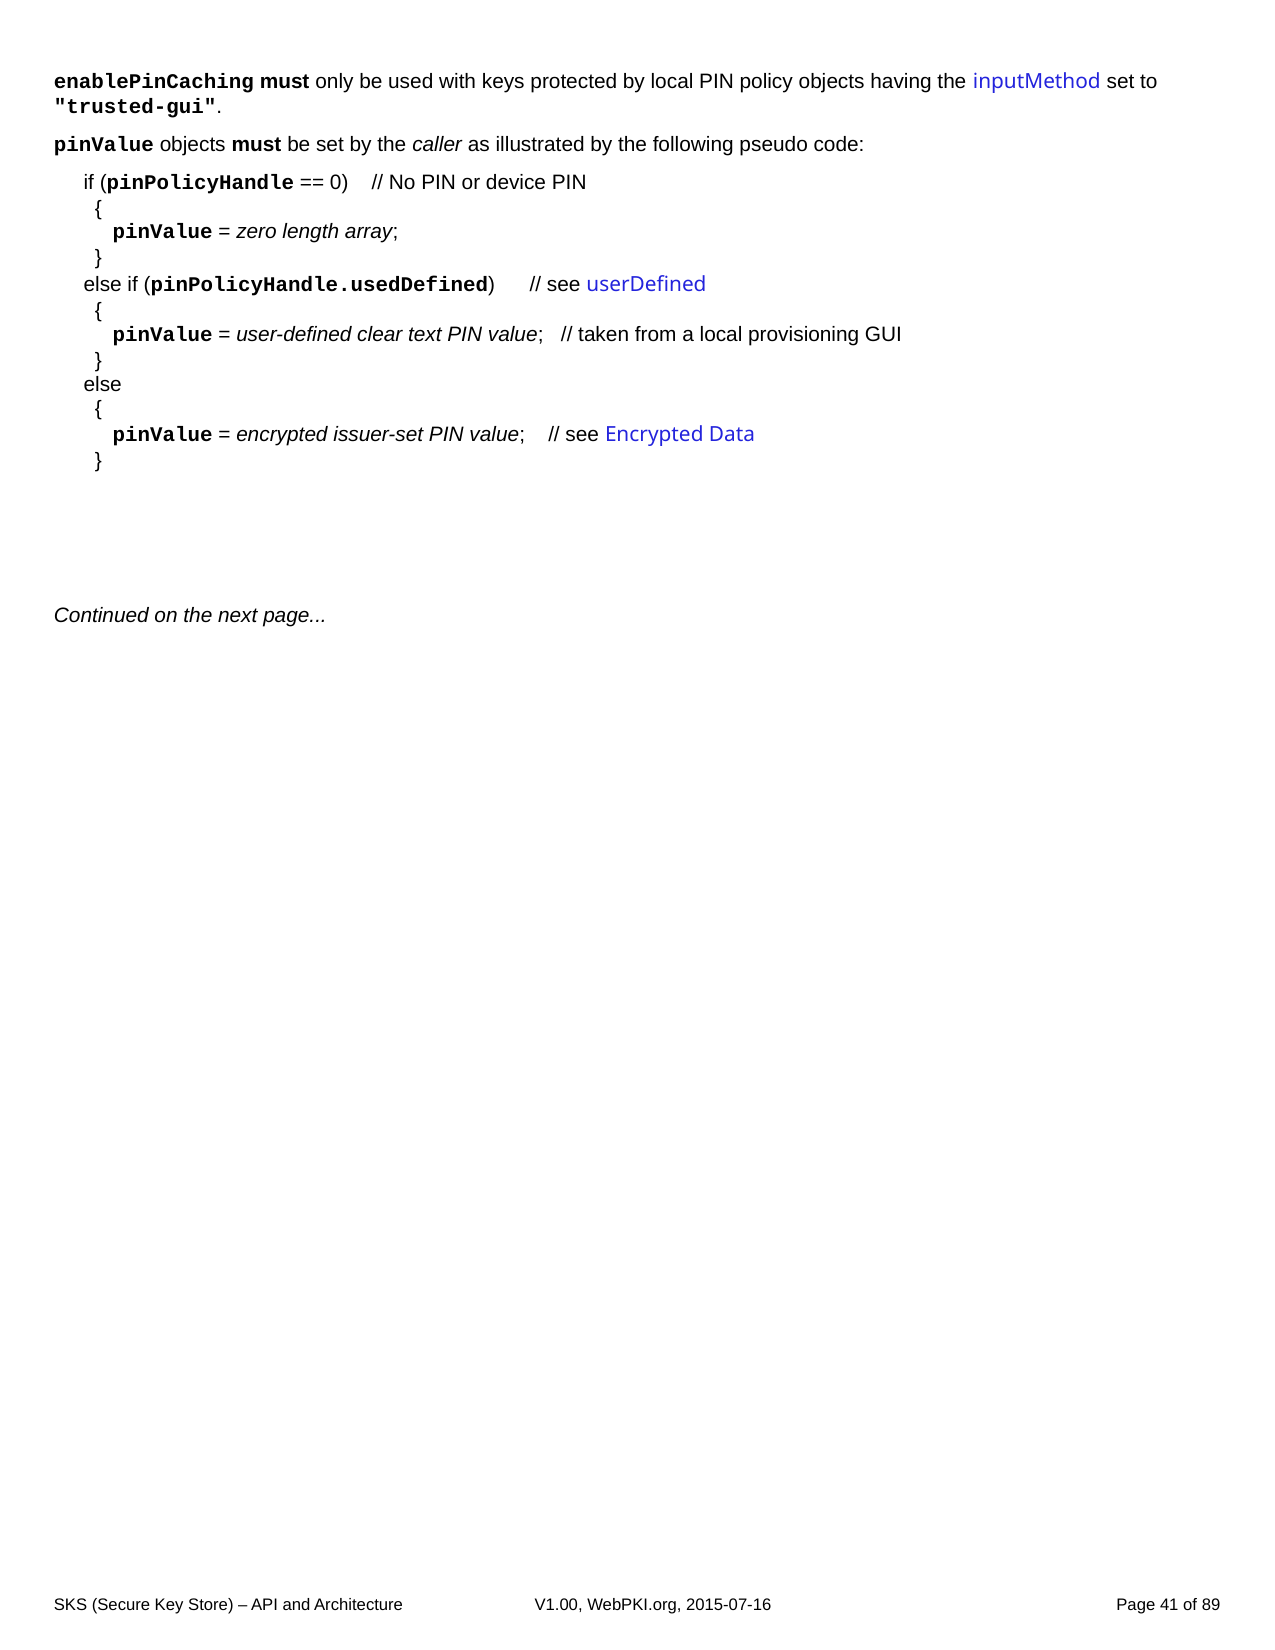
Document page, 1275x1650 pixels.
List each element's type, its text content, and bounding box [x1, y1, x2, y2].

text { [83, 195, 1221, 219]
text Continued on the next page... [54, 579, 1221, 627]
text { [83, 395, 1221, 419]
text pinValue = zero length array; [83, 219, 1221, 245]
text else if (pinPolicyHandle.usedDefined) // see userDefined [83, 269, 1221, 298]
text } [83, 245, 1221, 269]
text { [83, 298, 1221, 322]
text } [83, 347, 1221, 371]
text else [83, 371, 1221, 395]
text enablePinCaching must only be used with keys protected by local PIN policy objects having the inputMethod set to "trusted-gui". [54, 66, 1221, 120]
text if (pinPolicyHandle == 0) // No PIN or device PIN [83, 169, 1221, 195]
text } [83, 448, 1221, 472]
text pinValue = encrypted issuer-set PIN value; // see Encrypted Data [83, 419, 1221, 448]
text pinValue = user-defined clear text PIN value; // taken from a local provisioning GUI [83, 322, 1221, 347]
text pinValue objects must be set by the caller as illustrated by the following pseudo code: [54, 132, 1221, 158]
